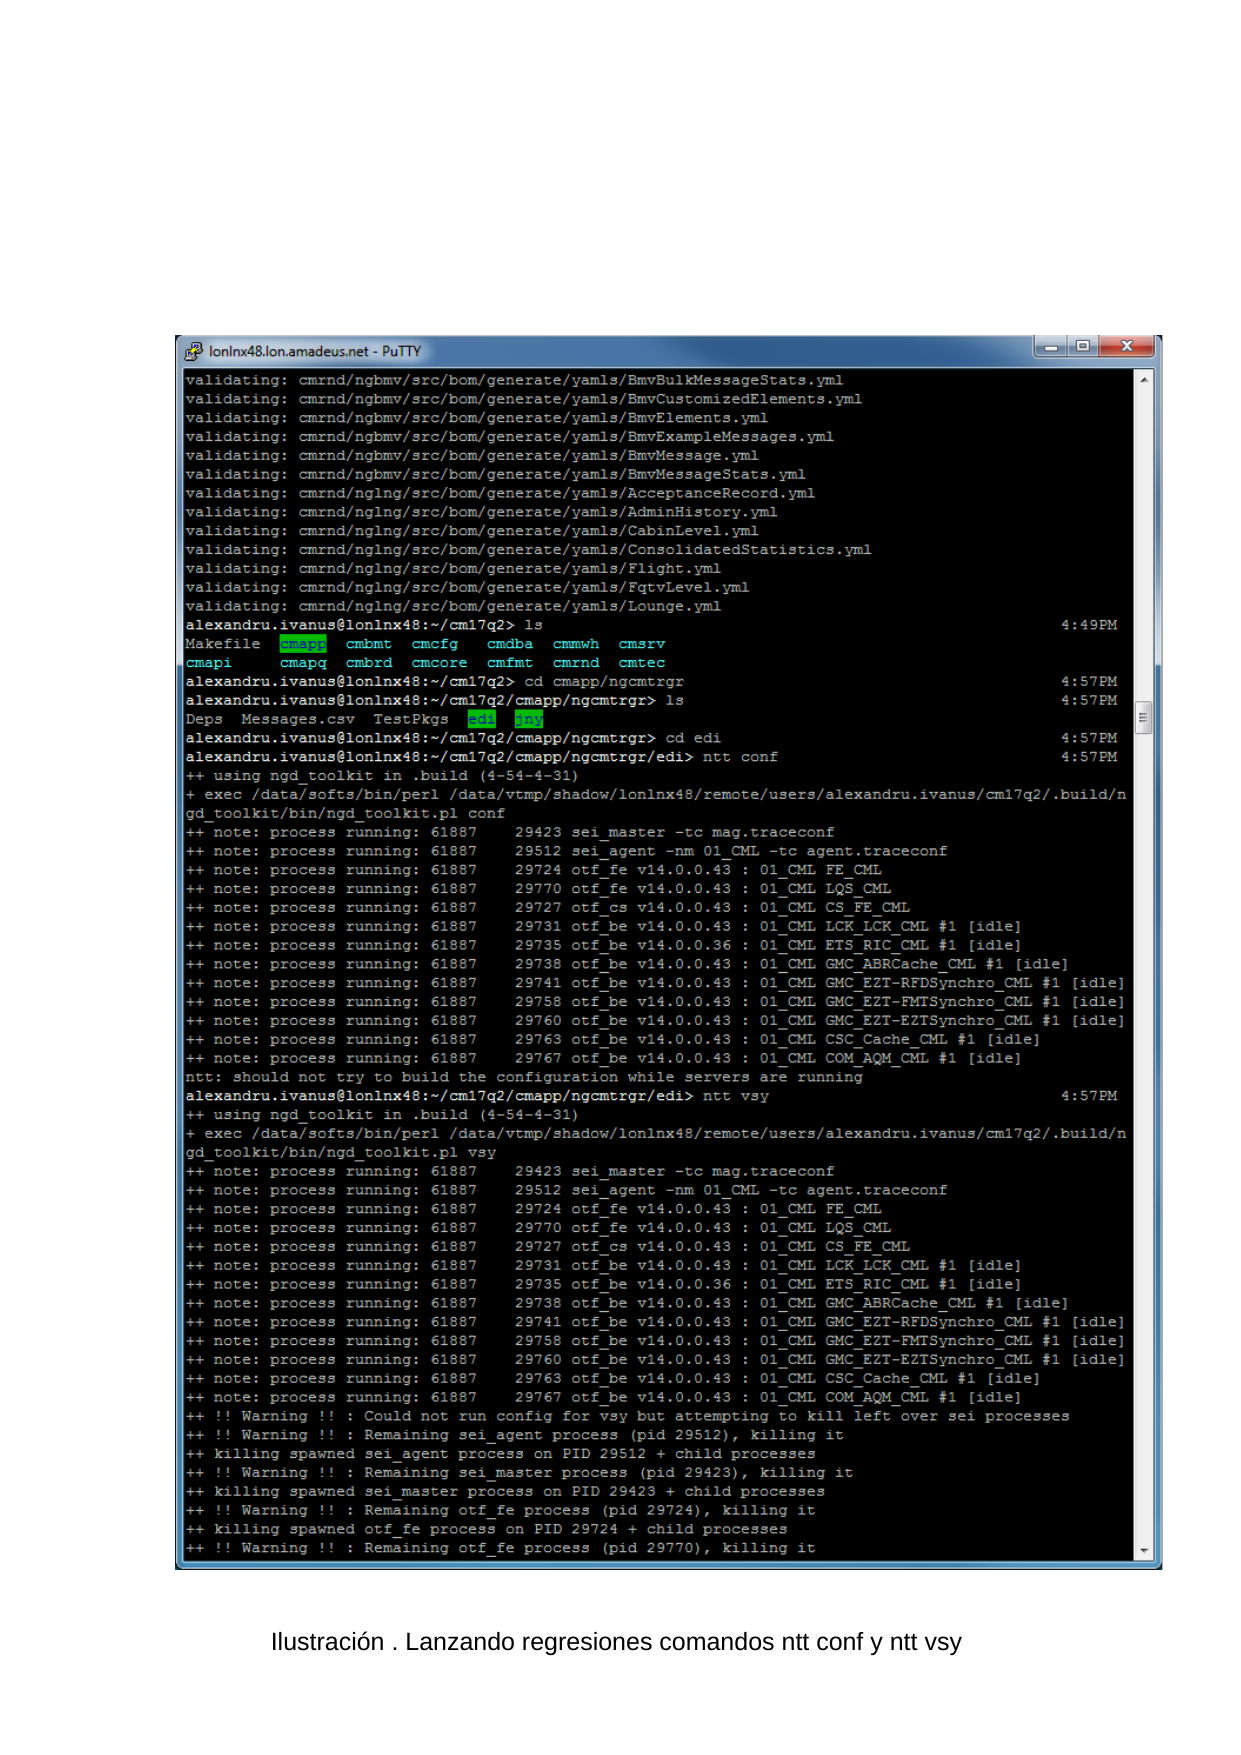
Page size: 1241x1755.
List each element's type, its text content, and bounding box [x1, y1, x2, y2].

text Ilustración . Lanzando regresiones comandos ntt conf y ntt vsy [175, 1627, 1065, 1655]
picture [175, 335, 1163, 1570]
